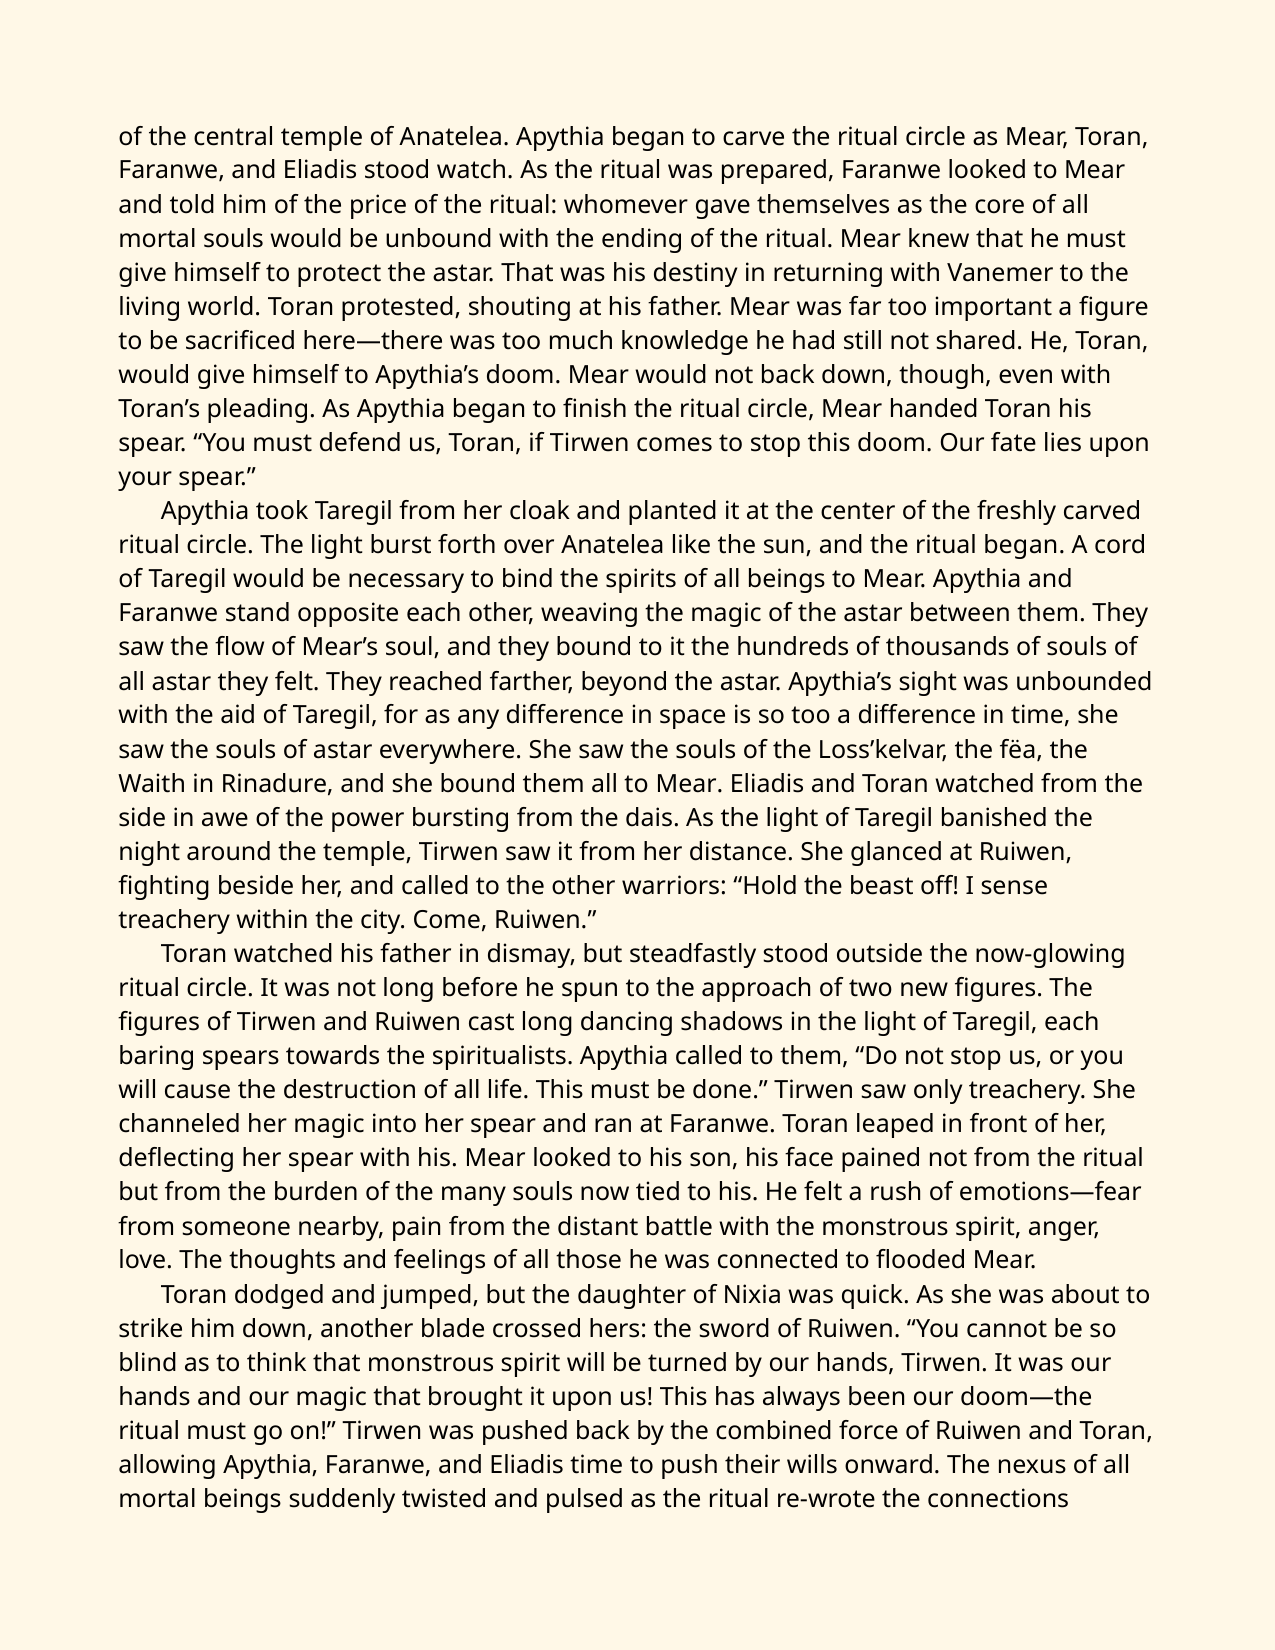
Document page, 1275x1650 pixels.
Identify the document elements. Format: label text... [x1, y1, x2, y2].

text Toran dodged and jumped, but the daughter of Nixia was quick. As she was about to strike him down, another blade crossed hers: the sword of Ruiwen. “You cannot be so blind as to think that monstrous spirit will be turned by our hands, Tirwen. It was our hands and our magic that brought it upon us! This has always been our doom—the ritual must go on!” Tirwen was pushed back by the combined force of Ruiwen and Toran, allowing Apythia, Faranwe, and Eliadis time to push their wills onward. The nexus of all mortal beings suddenly twisted and pulsed as the ritual re-wrote the connections [118, 1276, 1157, 1515]
text of the central temple of Anatelea. Apythia began to carve the ritual circle as Mear, Toran, Faranwe, and Eliadis stood watch. As the ritual was prepared, Faranwe looked to Mear and told him of the price of the ritual: whomever gave themselves as the core of all mortal souls would be unbound with the ending of the ritual. Mear knew that he must give himself to protect the astar. That was his destiny in returning with Vanemer to the living world. Toran protested, shouting at his father. Mear was far too important a figure to be sacrificed here—there was too much knowledge he had still not shared. He, Toran, would give himself to Apythia’s doom. Mear would not back down, though, even with Toran’s pleading. As Apythia began to finish the ritual circle, Mear handed Toran his spear. “You must defend us, Toran, if Tirwen comes to stop this doom. Our fate lies upon your spear.” [118, 118, 1157, 493]
text Toran watched his father in dismay, but steadfastly stood outside the now-glowing ritual circle. It was not long before he spun to the approach of two new figures. The figures of Tirwen and Ruiwen cast long dancing shadows in the light of Taregil, each baring spears towards the spiritualists. Apythia called to them, “Do not stop us, or you will cause the destruction of all life. This must be done.” Tirwen saw only treachery. She channeled her magic into her spear and ran at Faranwe. Toran leaped in front of her, deflecting her spear with his. Mear looked to his son, his face pained not from the ritual but from the burden of the many souls now tied to his. He felt a rush of emotions—fear from someone nearby, pain from the distant battle with the monstrous spirit, anger, love. The thoughts and feelings of all those he was connected to flooded Mear. [118, 936, 1157, 1276]
text Apythia took Taregil from her cloak and planted it at the center of the freshly carved ritual circle. The light burst forth over Anatelea like the sun, and the ritual began. A cord of Taregil would be necessary to bind the spirits of all beings to Mear. Apythia and Faranwe stand opposite each other, weaving the magic of the astar between them. They saw the flow of Mear’s soul, and they bound to it the hundreds of thousands of souls of all astar they felt. They reached farther, beyond the astar. Apythia’s sight was unbounded with the aid of Taregil, for as any difference in space is so too a difference in time, she saw the souls of astar everywhere. She saw the souls of the Loss’kelvar, the fëa, the Waith in Rinadure, and she bound them all to Mear. Eliadis and Toran watched from the side in awe of the power bursting from the dais. As the light of Taregil banished the night around the temple, Tirwen saw it from her distance. She glanced at Ruiwen, fighting beside her, and called to the other warriors: “Hold the beast off! I sense treachery within the city. Come, Ruiwen.” [118, 493, 1157, 936]
